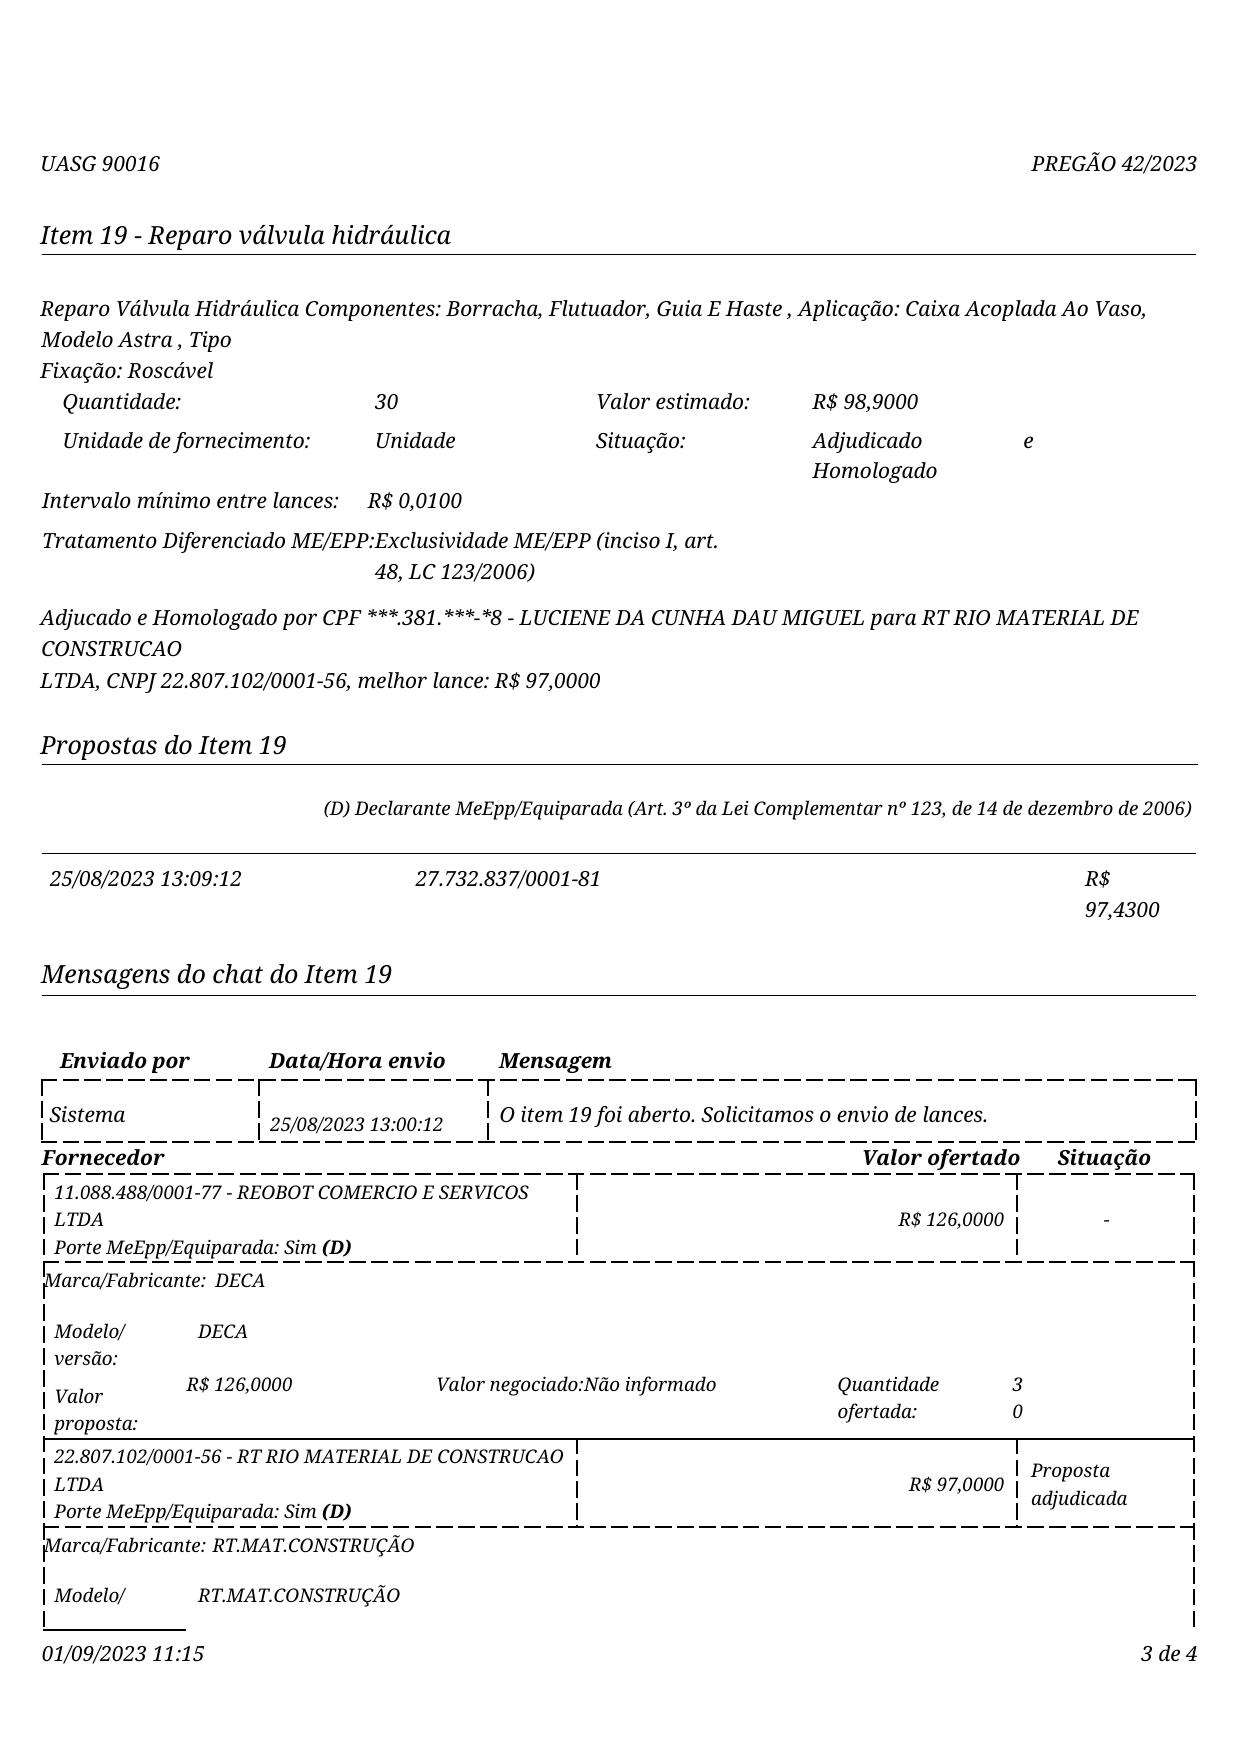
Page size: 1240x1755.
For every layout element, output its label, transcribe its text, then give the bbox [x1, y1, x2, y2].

table_cell R$ 126,0000 Valor negociado: Não informado [186, 1365, 837, 1438]
table_cell Quantidade ofertada: [838, 1365, 1002, 1438]
table_cell [838, 1579, 1031, 1629]
table_cell DECA [186, 1314, 837, 1364]
table_header - [1031, 1173, 1194, 1261]
table_cell [838, 1526, 1031, 1578]
table_cell [1085, 1079, 1196, 1141]
table_cell Marca/Fabricante: DECA [44, 1261, 837, 1314]
table_header R$ 126,0000 [838, 1173, 1017, 1261]
table_cell R$ 97,0000 [838, 1440, 1017, 1526]
table_cell [1031, 1526, 1194, 1578]
table_header R$ 97,4300 [1085, 854, 1196, 995]
table_cell Modelo/versão: Valor proposta: [44, 1314, 186, 1438]
table_cell RT.MAT.CONSTRUÇÃO [186, 1579, 837, 1629]
table_cell [1017, 1440, 1031, 1526]
text Intervalo mínimo entre lances: R$ 0,0100 [42, 486, 1200, 515]
table_cell [1031, 1365, 1194, 1438]
table_cell 30 [1002, 1365, 1031, 1438]
table_cell [838, 1261, 1031, 1314]
text Fixação: Roscável [40, 356, 1200, 385]
text Item 19 - Reparo válvula hidráulica [40, 218, 1200, 252]
text LTDA, CNPJ 22.807.102/0001-56, melhor lance: R$ 97,0000 [40, 666, 1200, 694]
table_header [577, 1173, 837, 1261]
table_header 25/08/2023 13:09:12 27.732.837/0001-81 Mensagens do chat do Item 19 [42, 854, 1085, 995]
table_cell [1085, 996, 1196, 1079]
table_cell Modelo/ [44, 1579, 186, 1629]
text Tratamento Diferenciado ME/EPP: Exclusividade ME/EPP (inciso I, art. [42, 526, 1200, 554]
table_cell 25/08/2023 13:00:12 [259, 1079, 488, 1141]
table_cell [1031, 1579, 1194, 1629]
table_cell Enviado por [42, 996, 259, 1079]
table_header 11.088.488/0001-77 - REOBOT COMERCIO E SERVICOS LTDA Porte MeEpp/Equiparada: Sim (D) [44, 1173, 577, 1261]
table_cell O item 19 foi aberto. Solicitamos o envio de lances. [488, 1079, 1085, 1141]
text Propostas do Item 19 [40, 728, 1200, 762]
table_cell Data/Hora envio Mensagem [259, 996, 1085, 1079]
table_header Quantidade: Unidade de fornecimento: [63, 388, 375, 486]
text Fornecedor Valor ofertado Situação [42, 1143, 1200, 1171]
text (D) Declarante MeEpp/Equiparada (Art. 3º da Lei Complementar nº 123, de 14 de dezembro de 2006) [42, 795, 1194, 821]
text Reparo Válvula Hidráulica Componentes: Borracha, Flutuador, Guia E Haste , Aplicação: Caixa Acoplada Ao Vaso, Modelo Astra , Tipo [40, 294, 1200, 353]
table_cell Sistema [42, 1079, 259, 1141]
table_cell [1031, 1314, 1194, 1364]
text 48, LC 123/2006) [375, 557, 1200, 586]
table_cell [1031, 1261, 1194, 1314]
table_cell [838, 1314, 1031, 1364]
text Adjucado e Homologado por CPF ***.381.***-*8 - LUCIENE DA CUNHA DAU MIGUEL para RT RIO MATERIAL DE CONSTRUCAO [40, 603, 1200, 663]
table_header [1017, 1173, 1031, 1261]
table_header 30 Unidade [375, 388, 596, 486]
table_cell Proposta adjudicada [1031, 1440, 1194, 1526]
table_cell 22.807.102/0001-56 - RT RIO MATERIAL DE CONSTRUCAO LTDA Porte MeEpp/Equiparada: Sim (D) [44, 1440, 577, 1526]
table_cell Marca/Fabricante: RT.MAT.CONSTRUÇÃO [44, 1526, 837, 1578]
table_header R$ 98,9000 Adjudicado e Homologado [813, 388, 1036, 486]
table_cell [577, 1440, 837, 1526]
text UASG 90016 PREGÃO 42/2023 [40, 149, 1200, 178]
table_header Valor estimado: Situação: [596, 388, 812, 486]
